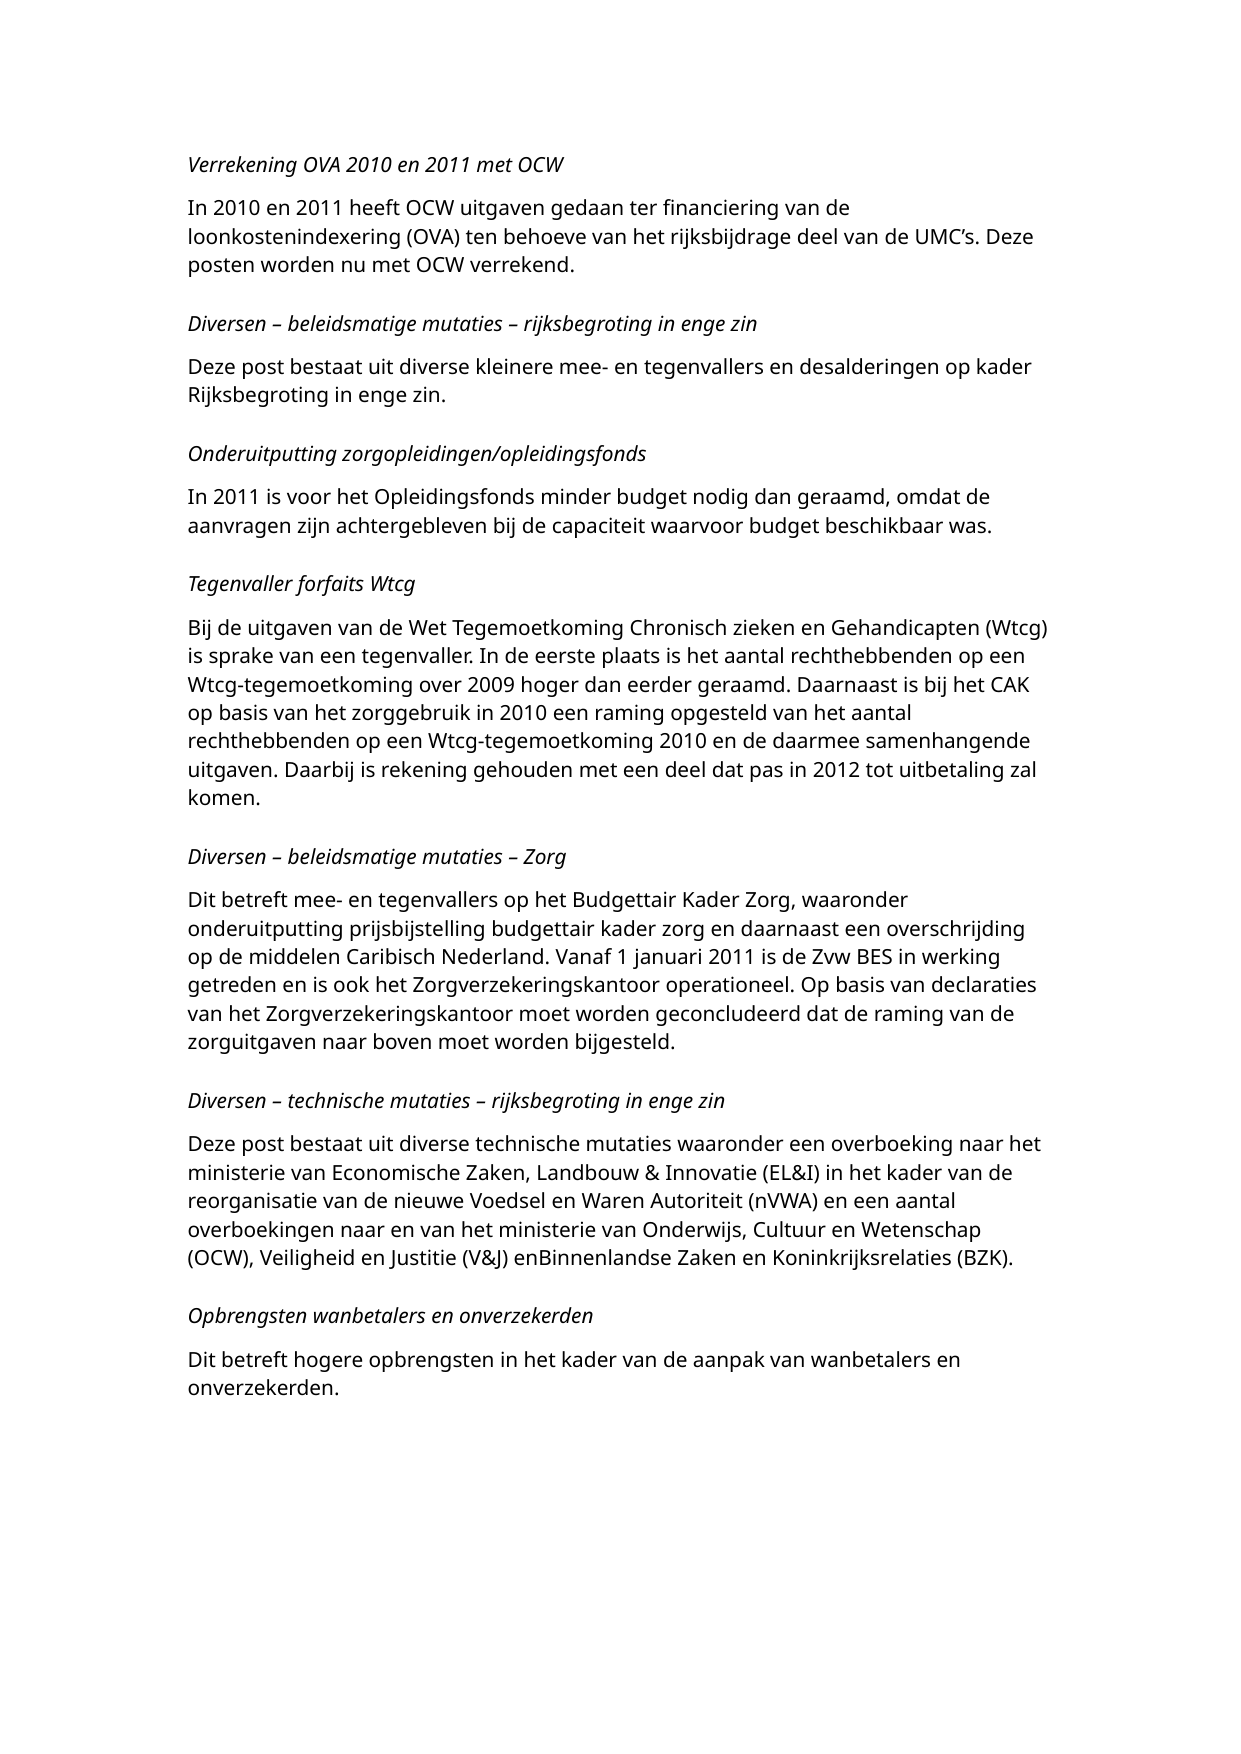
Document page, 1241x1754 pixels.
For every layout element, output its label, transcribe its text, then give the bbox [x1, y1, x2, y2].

text Diversen – technische mutaties – rijksbegroting in enge zin [187, 1086, 1053, 1114]
text Dit betreft hogere opbrengsten in het kader van de aanpak van wanbetalers en onverzekerden. [187, 1345, 1053, 1402]
text Bij de uitgaven van de Wet Tegemoetkoming Chronisch zieken en Gehandicapten (Wtcg) is sprake van een tegenvaller. In de eerste plaats is het aantal rechthebbenden op een Wtcg-tegemoetkoming over 2009 hoger dan eerder geraamd. Daarnaast is bij het CAK op basis van het zorggebruik in 2010 een raming opgesteld van het aantal rechthebbenden op een Wtcg-tegemoetkoming 2010 en de daarmee samenhangende uitgaven. Daarbij is rekening gehouden met een deel dat pas in 2012 tot uitbetaling zal komen. [187, 613, 1053, 812]
text Diversen – beleidsmatige mutaties – Zorg [187, 842, 1053, 870]
text Tegenvaller forfaits Wtcg [187, 569, 1053, 598]
text Verrekening OVA 2010 en 2011 met OCW [187, 150, 1053, 178]
text Diversen – beleidsmatige mutaties – rijksbegroting in enge zin [187, 309, 1053, 337]
text In 2011 is voor het Opleidingsfonds minder budget nodig dan geraamd, omdat de aanvragen zijn achtergebleven bij de capaciteit waarvoor budget beschikbaar was. [187, 482, 1053, 539]
text In 2010 en 2011 heeft OCW uitgaven gedaan ter financiering van de loonkostenindexering (OVA) ten behoeve van het rijksbijdrage deel van de UMC’s. Deze posten worden nu met OCW verrekend. [187, 193, 1053, 279]
text Dit betreft mee- en tegenvallers op het Budgettair Kader Zorg, waaronder onderuitputting prijsbijstelling budgettair kader zorg en daarnaast een overschrijding op de middelen Caribisch Nederland. Vanaf 1 januari 2011 is de Zvw BES in werking getreden en is ook het Zorgverzekeringskantoor operationeel. Op basis van declaraties van het Zorgverzekeringskantoor moet worden geconcludeerd dat de raming van de zorguitgaven naar boven moet worden bijgesteld. [187, 885, 1053, 1056]
text Deze post bestaat uit diverse technische mutaties waaronder een overboeking naar het ministerie van Economische Zaken, Landbouw & Innovatie (EL&I) in het kader van de reorganisatie van de nieuwe Voedsel en Waren Autoriteit (nVWA) en een aantal overboekingen naar en van het ministerie van Onderwijs, Cultuur en Wetenschap (OCW), Veiligheid en Justitie (V&J) enBinnenlandse Zaken en Koninkrijksrelaties (BZK). [187, 1129, 1053, 1272]
text Opbrengsten wanbetalers en onverzekerden [187, 1302, 1053, 1330]
text Deze post bestaat uit diverse kleinere mee- en tegenvallers en desalderingen op kader Rijksbegroting in enge zin. [187, 352, 1053, 409]
text Onderuitputting zorgopleidingen/opleidingsfonds [187, 439, 1053, 467]
